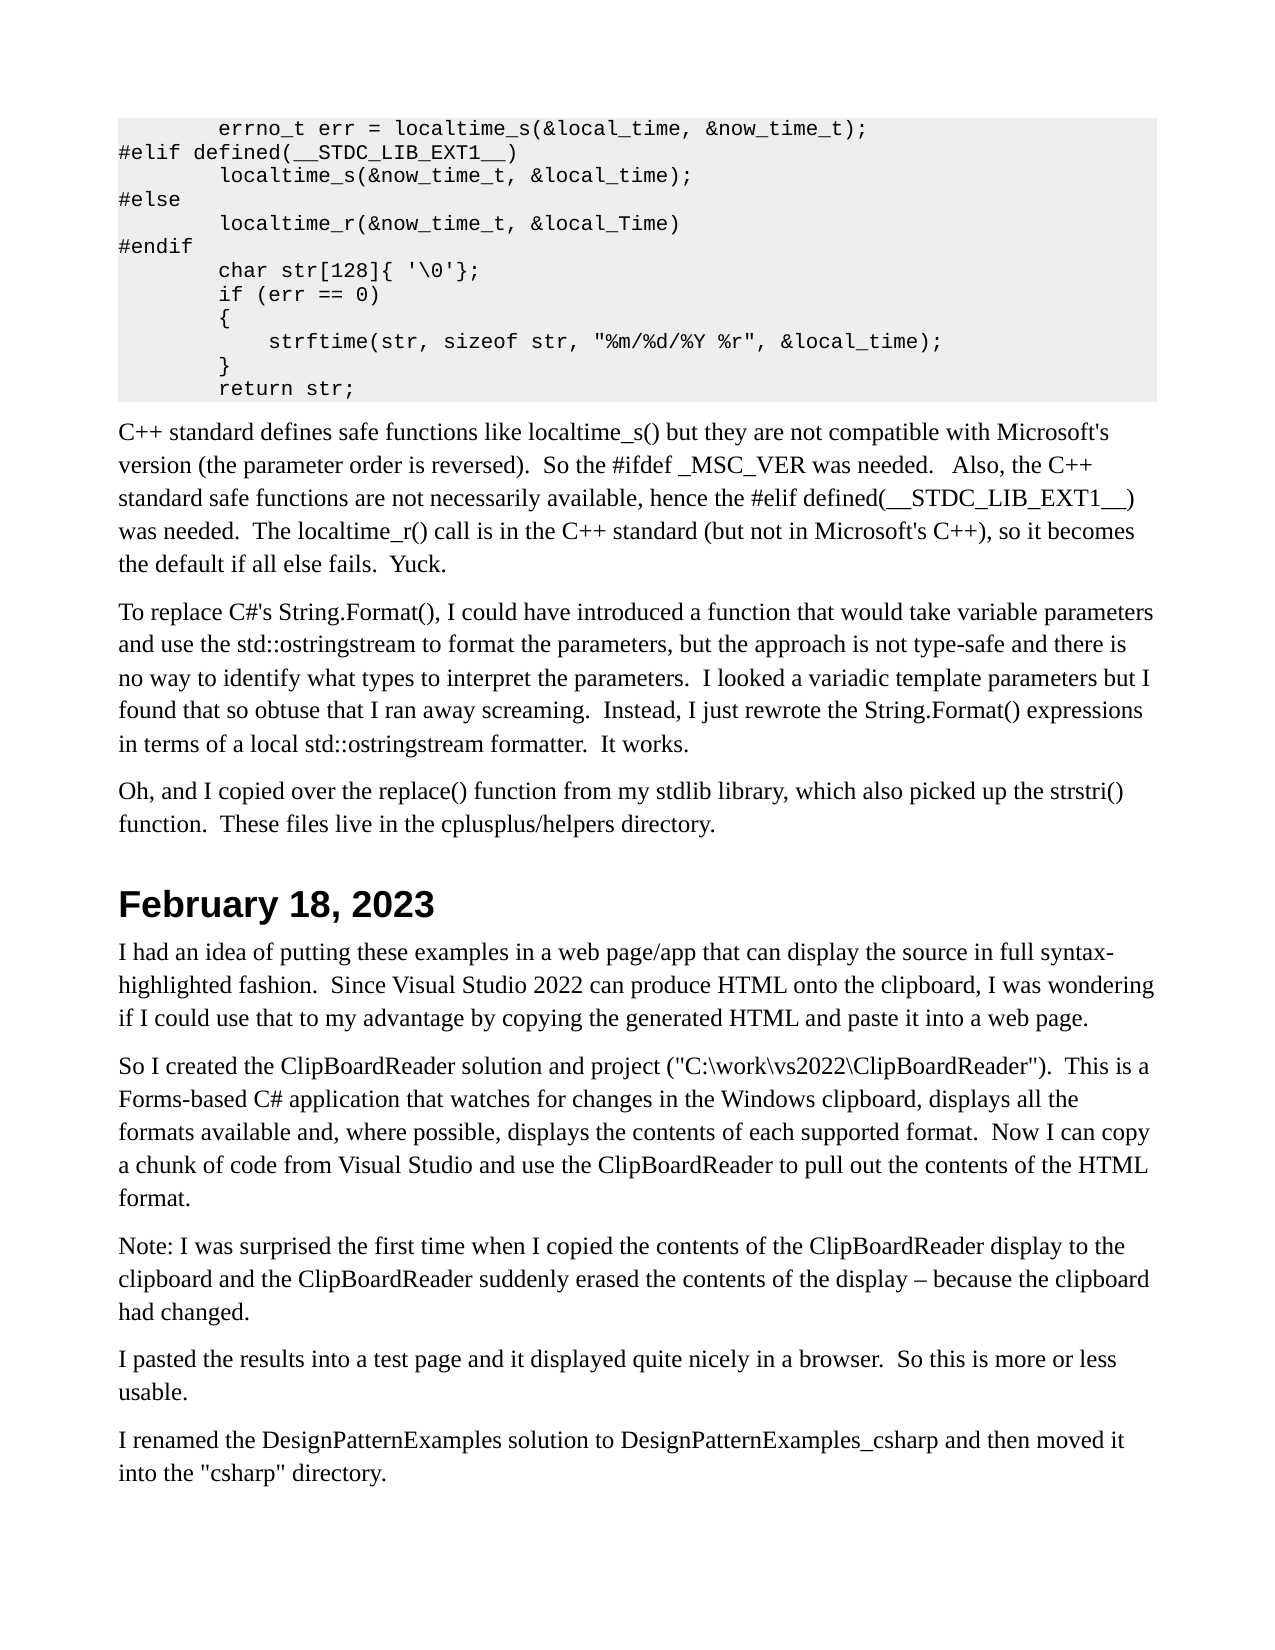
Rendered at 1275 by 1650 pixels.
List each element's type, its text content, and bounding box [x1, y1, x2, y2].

text { [118, 307, 1157, 331]
text I renamed the DesignPatternExamples solution to DesignPatternExamples_csharp and then moved it into the "csharp" directory. [118, 1425, 1157, 1487]
text char str[128]{ '\0'}; [118, 260, 1157, 284]
text I pasted the results into a test page and it displayed quite nicely in a browser. So this is more or less usable. [118, 1344, 1157, 1406]
text To replace C#'s String.Format(), I could have introduced a function that would take variable parameters and use the std::ostringstream to format the parameters, but the approach is not type-safe and there is no way to identify what types to interpret the parameters. I looked a variadic template parameters but I found that so obtuse that I ran away screaming. Instead, I just rewrote the String.Format() expressions in terms of a local std::ostringstream formatter. It works. [118, 597, 1157, 757]
text Note: I was surprised the first time when I copied the contents of the ClipBoardReader display to the clipboard and the ClipBoardReader suddenly erased the contents of the display – because the clipboard had changed. [118, 1231, 1157, 1326]
text Oh, and I copied over the replace() function from my stdlib library, which also picked up the strstri() function. These files live in the cplusplus/helpers directory. [118, 776, 1157, 838]
text return str; [118, 378, 1157, 402]
text localtime_s(&now_time_t, &local_time); [118, 165, 1157, 189]
subtitle February 18, 2023 [118, 882, 1157, 925]
text errno_t err = localtime_s(&local_time, &now_time_t); [118, 118, 1157, 142]
text } [118, 354, 1157, 378]
text localtime_r(&now_time_t, &local_Time) [118, 213, 1157, 236]
text C++ standard defines safe functions like localtime_s() but they are not compatible with Microsoft's version (the parameter order is reversed). So the #ifdef _MSC_VER was needed. Also, the C++ standard safe functions are not necessarily available, hence the #elif defined(__STDC_LIB_EXT1__) was needed. The localtime_r() call is in the C++ standard (but not in Microsoft's C++), so it becomes the default if all else fails. Yuck. [118, 417, 1157, 578]
text So I created the ClipBoardReader solution and project ("C:\work\vs2022\ClipBoardReader"). This is a Forms-based C# application that watches for changes in the Windows clipboard, displays all the formats available and, where possible, displays the contents of each supported format. Now I can copy a chunk of code from Visual Studio and use the ClipBoardReader to pull out the contents of the HTML format. [118, 1051, 1157, 1212]
text if (err == 0) [118, 284, 1157, 307]
text #endif [118, 236, 1157, 260]
text #elif defined(__STDC_LIB_EXT1__) [118, 142, 1157, 165]
text #else [118, 189, 1157, 213]
text strftime(str, sizeof str, "%m/%d/%Y %r", &local_time); [118, 331, 1157, 354]
text I had an idea of putting these examples in a web page/app that can display the source in full syntax-highlighted fashion. Since Visual Studio 2022 can produce HTML onto the clipboard, I was wondering if I could use that to my advantage by copying the generated HTML and paste it into a web page. [118, 937, 1157, 1032]
